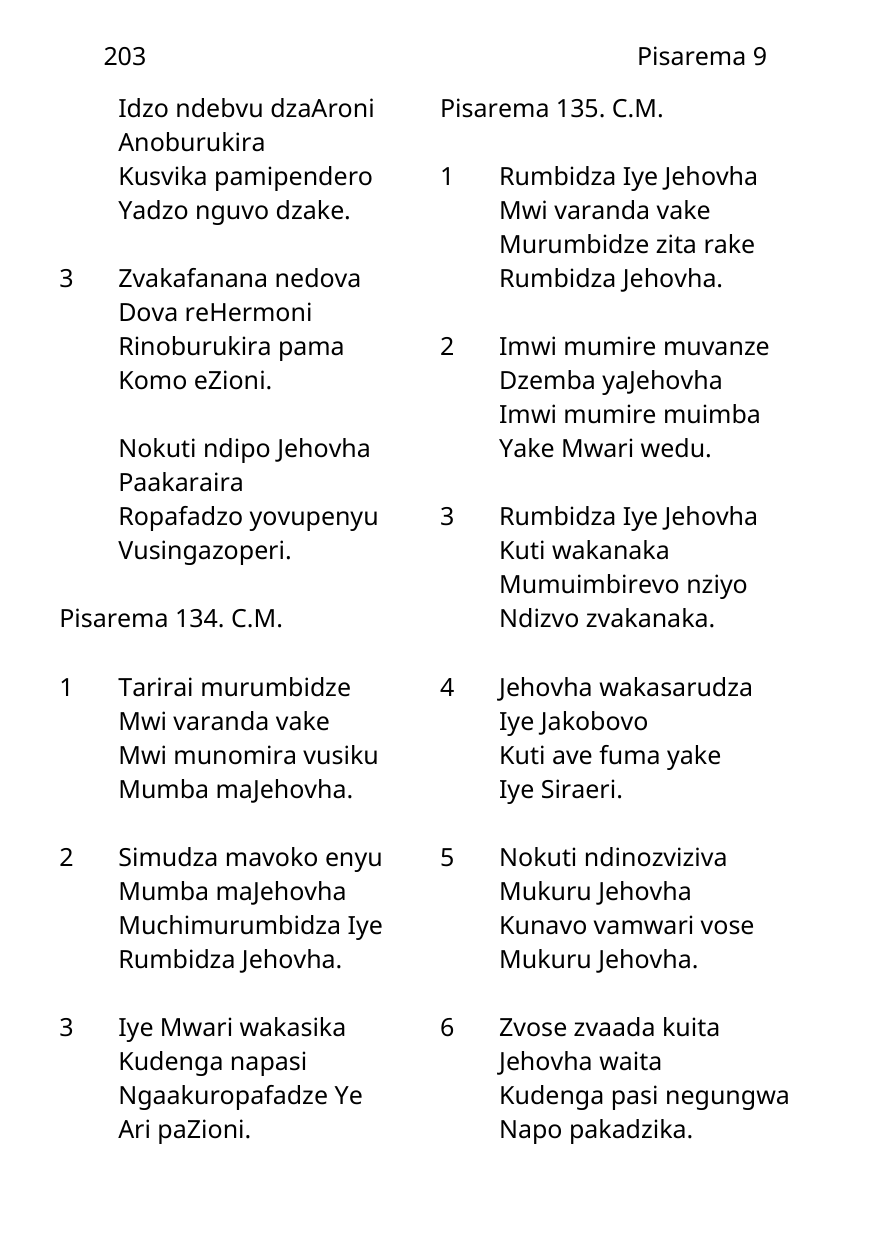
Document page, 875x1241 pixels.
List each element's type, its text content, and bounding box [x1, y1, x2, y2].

text Idzo ndebvu dzaAroni [59, 90, 434, 124]
text Dzemba yaJehovha [440, 363, 815, 397]
text Ari paZioni. [59, 1112, 434, 1146]
text Komo eZioni. [59, 363, 434, 397]
text Murumbidze zita rake [440, 226, 815, 261]
text 3 Rumbidza Iye Jehovha [440, 499, 815, 533]
text Ropafadzo yovupenyu [59, 499, 434, 533]
text Mukuru Jehovha [440, 874, 815, 908]
text 6 Zvose zvaada kuita [440, 1010, 815, 1044]
text Kuti wakanaka [440, 533, 815, 567]
text Pisarema 135. C.M. [440, 90, 815, 124]
text Muchimurumbidza Iye [59, 908, 434, 942]
text 3 Zvakafanana nedova [59, 261, 434, 294]
text Anoburukira [59, 124, 434, 158]
text Napo pakadzika. [440, 1112, 815, 1146]
text Nokuti ndipo Jehovha [59, 431, 434, 465]
text 3 Iye Mwari wakasika [59, 1010, 434, 1044]
text Pisarema 134. C.M. [59, 601, 434, 635]
text Mumuimbirevo nziyo [440, 567, 815, 601]
text 1 Tarirai murumbidze [59, 669, 434, 703]
text Mumba maJehovha [59, 874, 434, 908]
text Yadzo nguvo dzake. [59, 192, 434, 226]
text 2 Simudza mavoko enyu [59, 839, 434, 874]
text Rumbidza Jehovha. [440, 261, 815, 294]
text Rinoburukira pama [59, 329, 434, 363]
text Mwi varanda vake [440, 192, 815, 226]
text Kudenga napasi [59, 1044, 434, 1078]
text Kudenga pasi negungwa [440, 1078, 815, 1112]
text 1 Rumbidza Iye Jehovha [440, 158, 815, 192]
text Mumba maJehovha. [59, 771, 434, 806]
text Ngaakuropafadze Ye [59, 1078, 434, 1112]
text Kuti ave fuma yake [440, 737, 815, 771]
text Iye Jakobovo [440, 703, 815, 737]
text 4 Jehovha wakasarudza [440, 669, 815, 703]
text Dova reHermoni [59, 294, 434, 329]
text Mwi varanda vake [59, 703, 434, 737]
text Mwi munomira vusiku [59, 737, 434, 771]
text Ndizvo zvakanaka. [440, 601, 815, 635]
text Imwi mumire muimba [440, 397, 815, 431]
text Paakaraira [59, 465, 434, 499]
text 2 Imwi mumire muvanze [440, 329, 815, 363]
text Iye Siraeri. [440, 771, 815, 806]
text Kusvika pamipendero [59, 158, 434, 192]
text Kunavo vamwari vose [440, 908, 815, 942]
text Rumbidza Jehovha. [59, 942, 434, 976]
text Jehovha waita [440, 1044, 815, 1078]
text Vusingazoperi. [59, 533, 434, 567]
text 5 Nokuti ndinozviziva [440, 839, 815, 874]
text Mukuru Jehovha. [440, 942, 815, 976]
text Yake Mwari wedu. [440, 431, 815, 465]
